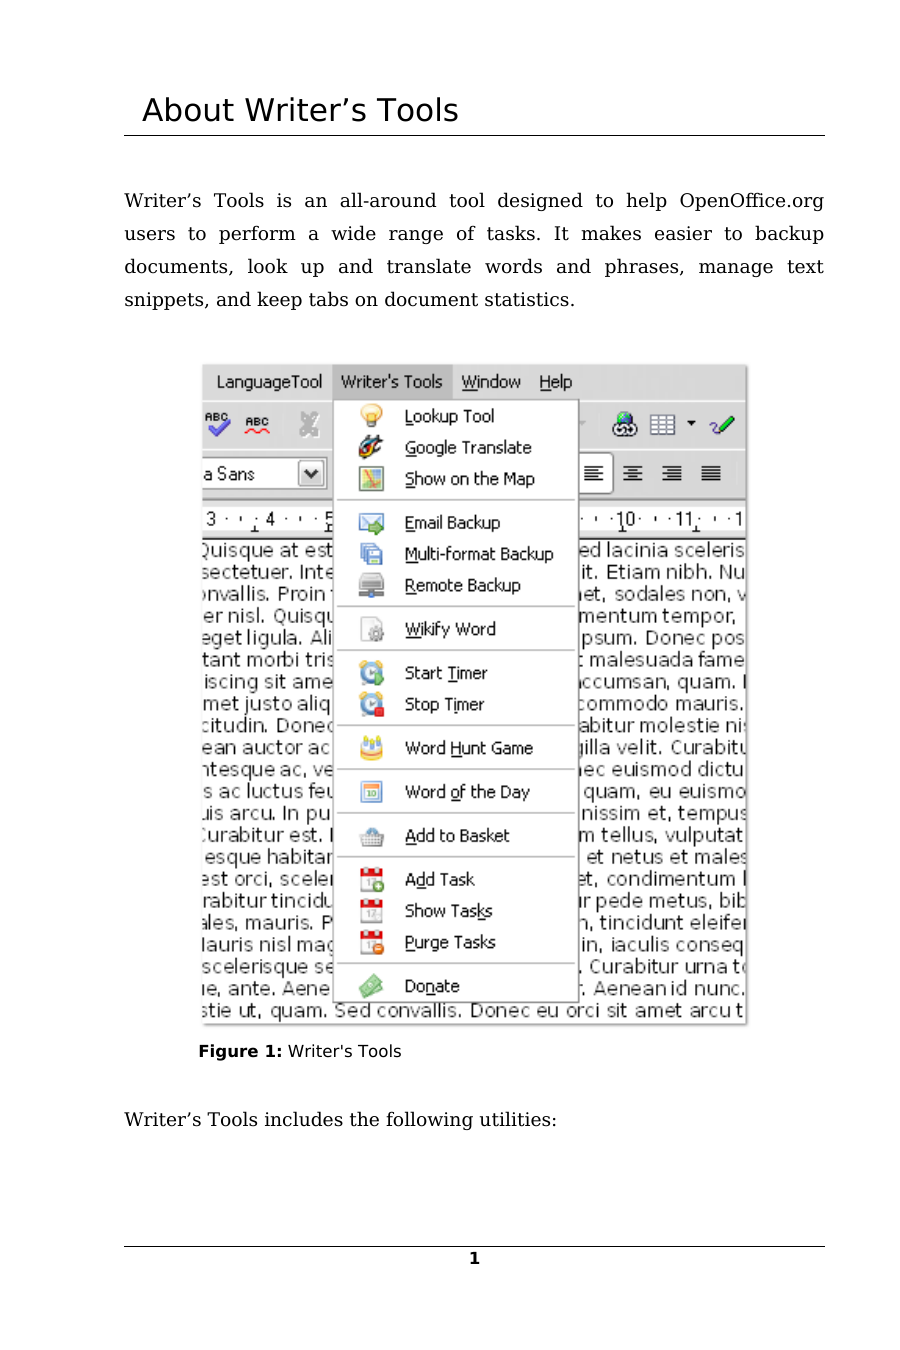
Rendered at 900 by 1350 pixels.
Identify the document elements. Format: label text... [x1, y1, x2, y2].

picture [198, 360, 752, 1030]
text Figure 1: Writer's Tools [198, 1030, 751, 1061]
text Writer’s Tools includes the following utilities: [124, 1109, 825, 1131]
subtitle About Writer’s Tools [124, 75, 825, 135]
text Writer’s Tools is an all-around tool designed to help OpenOffice.org users to perform a wide range of tasks. It makes easier to backup documents, look up and translate words and phrases, manage text snippets, and keep tabs on document statistics. [124, 190, 825, 311]
